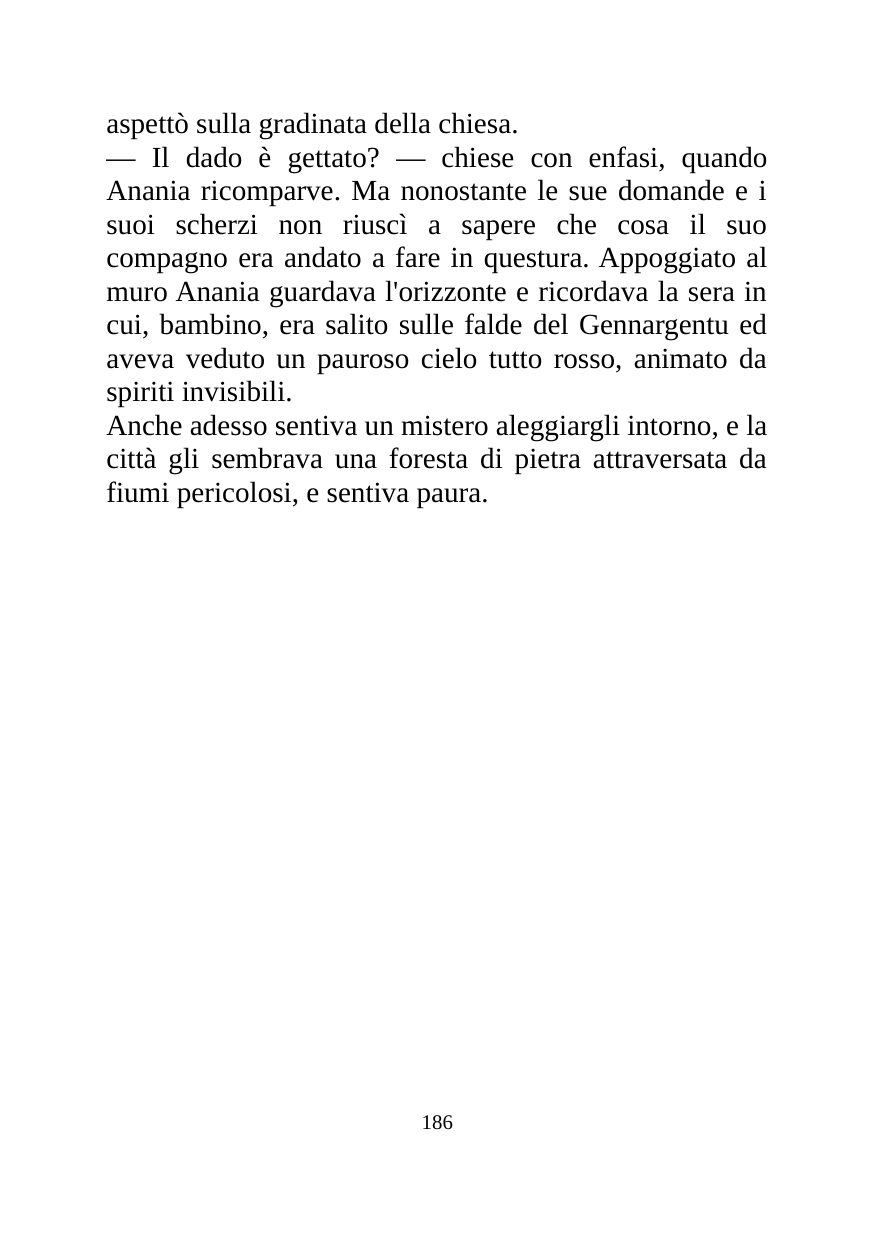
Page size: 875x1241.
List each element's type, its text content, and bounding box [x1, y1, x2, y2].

text aspettò sulla gradinata della chiesa. [106, 106, 768, 140]
text Anche adesso sentiva un mistero aleggiargli intorno, e la città gli sembrava una foresta di pietra attraversata da fiumi pericolosi, e sentiva paura. [106, 408, 768, 509]
text — Il dado è gettato? — chiese con enfasi, quando Anania ricomparve. Ma nonostante le sue domande e i suoi scherzi non riuscì a sapere che cosa il suo compagno era andato a fare in questura. Appoggiato al muro Anania guardava l'orizzonte e ricordava la sera in cui, bambino, era salito sulle falde del Gennargentu ed aveva veduto un pauroso cielo tutto rosso, animato da spiriti invisibili. [106, 140, 768, 408]
